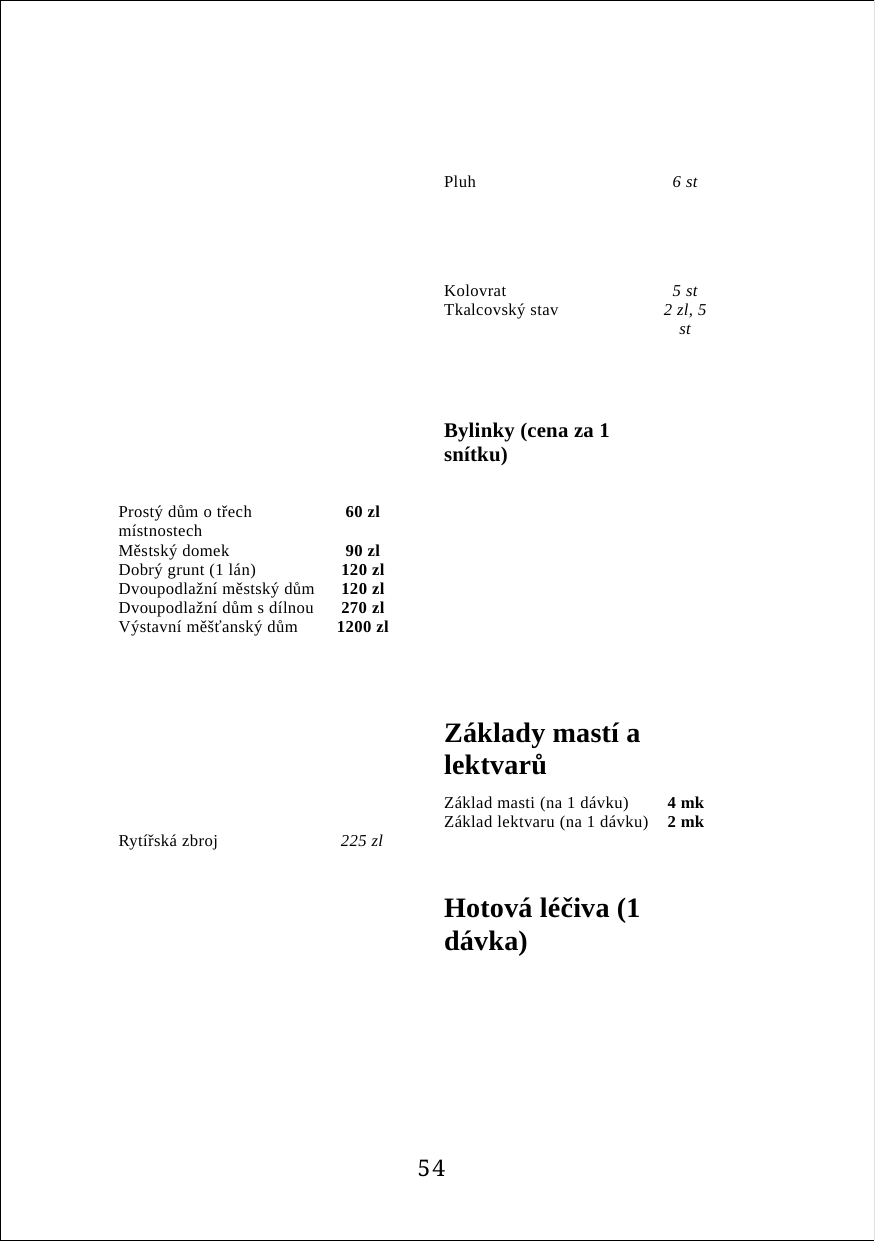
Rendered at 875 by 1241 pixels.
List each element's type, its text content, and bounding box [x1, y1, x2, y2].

table_cell [434, 675, 444, 792]
table_cell [715, 377, 756, 478]
table_cell [331, 243, 394, 262]
table_cell [395, 1025, 434, 1044]
table_cell [715, 1102, 756, 1121]
table_cell Dvoupodlažní dům s dílnou [118, 598, 331, 617]
table_cell [715, 812, 756, 831]
table_cell [118, 478, 331, 502]
table_cell [657, 1045, 714, 1064]
table_cell [331, 1083, 394, 1102]
table_cell [715, 636, 756, 655]
table_cell [715, 675, 756, 792]
table_cell [118, 1006, 331, 1025]
table_cell 2 mk [657, 812, 714, 831]
table_cell [444, 191, 657, 223]
table_cell 4 mk [657, 793, 714, 812]
table_cell [395, 377, 434, 478]
table_cell [331, 636, 394, 655]
table_cell 60 zl [331, 502, 394, 540]
table_cell [395, 1102, 434, 1121]
table_cell [395, 968, 434, 987]
table_cell [434, 617, 444, 636]
table_cell [715, 338, 756, 357]
table_cell [657, 191, 714, 223]
table_cell [118, 191, 331, 223]
table_cell [434, 377, 444, 478]
table_cell [434, 478, 444, 502]
table_cell [444, 243, 657, 262]
table_cell [434, 579, 444, 598]
table_cell [715, 1045, 756, 1064]
table_cell [434, 987, 444, 1006]
table_cell [657, 850, 714, 968]
table_cell [434, 338, 444, 357]
table_cell [434, 850, 444, 968]
table_cell [395, 850, 434, 968]
table_cell [118, 223, 331, 242]
table_cell [395, 478, 434, 502]
table_cell [434, 300, 444, 338]
table_cell [715, 850, 756, 968]
table_cell [331, 1006, 394, 1025]
table_cell [444, 1045, 657, 1064]
table_cell [444, 831, 657, 850]
table_cell [395, 636, 434, 655]
table_cell [444, 502, 657, 540]
table_cell [715, 191, 756, 223]
table_cell [118, 655, 331, 674]
table_cell 5 st [657, 281, 714, 300]
table_cell [715, 300, 756, 338]
table_cell [444, 579, 657, 598]
table_cell Výstavní měšťanský dům [118, 617, 331, 636]
table_cell [444, 478, 657, 502]
table_cell [395, 223, 434, 242]
table_cell [118, 636, 331, 655]
table_cell [434, 1006, 444, 1025]
table_cell [434, 1102, 444, 1121]
table_cell [434, 812, 444, 831]
table_cell [331, 377, 394, 478]
table_cell [444, 655, 657, 674]
table_cell Tkalcovský stav [444, 300, 657, 338]
table_cell [331, 262, 394, 281]
table_cell [715, 262, 756, 281]
table_cell Základy mastí a lektvarů [444, 675, 657, 792]
table_cell [395, 243, 434, 262]
table_cell [715, 358, 756, 377]
table_cell [118, 1025, 331, 1044]
table_cell [331, 281, 394, 300]
table_cell 120 zl [331, 560, 394, 579]
table_cell [715, 172, 756, 191]
table_cell 120 zl [331, 579, 394, 598]
table_cell [331, 675, 394, 792]
table_cell [657, 617, 714, 636]
table_cell [331, 191, 394, 223]
table_cell [395, 793, 434, 812]
table_cell [657, 1006, 714, 1025]
table_cell [331, 300, 394, 338]
table_cell [434, 358, 444, 377]
table_cell [434, 598, 444, 617]
table_cell [444, 338, 657, 357]
table_cell 2 zl, 5 st [657, 300, 714, 338]
table_cell [118, 1045, 331, 1064]
table_cell [331, 987, 394, 1006]
table_cell [444, 968, 657, 987]
table_cell [118, 1064, 331, 1083]
table_cell [715, 793, 756, 812]
table_cell Městský domek [118, 540, 331, 559]
table_cell [118, 377, 331, 478]
table_cell [395, 358, 434, 377]
table_cell [395, 617, 434, 636]
table_cell [118, 987, 331, 1006]
table_cell [118, 850, 331, 968]
table_cell [395, 831, 434, 850]
table_cell [444, 598, 657, 617]
table_cell [715, 502, 756, 540]
table_cell Kolovrat [444, 281, 657, 300]
table_cell [395, 1006, 434, 1025]
table_cell [118, 281, 331, 300]
table_cell [715, 617, 756, 636]
table_cell [444, 560, 657, 579]
table_cell [657, 1025, 714, 1044]
table_cell [434, 831, 444, 850]
table_cell [657, 502, 714, 540]
table_cell [444, 358, 657, 377]
table_cell [395, 598, 434, 617]
table_cell [657, 987, 714, 1006]
table_cell [118, 300, 331, 338]
table_cell [331, 358, 394, 377]
table_cell [434, 1064, 444, 1083]
table_cell [715, 579, 756, 598]
table_cell [657, 579, 714, 598]
table_cell [434, 281, 444, 300]
table_cell [657, 1083, 714, 1102]
table_cell 270 zl [331, 598, 394, 617]
table_cell [657, 636, 714, 655]
table_cell [444, 987, 657, 1006]
table_cell [434, 243, 444, 262]
table_cell [395, 300, 434, 338]
table_cell [331, 338, 394, 357]
table_cell [434, 540, 444, 559]
table_cell [118, 675, 331, 792]
table_cell 225 zl [331, 831, 394, 850]
table_cell [444, 262, 657, 281]
table_cell [331, 812, 394, 831]
table_cell [434, 1025, 444, 1044]
table_cell Bylinky (cena za 1 snítku) [444, 377, 657, 478]
table_cell [395, 502, 434, 540]
table_cell 90 zl [331, 540, 394, 559]
table_cell [444, 1083, 657, 1102]
table_cell [444, 1102, 657, 1121]
table_cell [331, 1064, 394, 1083]
table_cell [444, 617, 657, 636]
table_cell [434, 655, 444, 674]
table_cell [118, 968, 331, 987]
table_cell [657, 655, 714, 674]
table_cell [657, 478, 714, 502]
table_cell [434, 262, 444, 281]
table_cell [657, 540, 714, 559]
table_cell [395, 1064, 434, 1083]
table_cell [715, 1006, 756, 1025]
table_cell [657, 358, 714, 377]
table_cell [434, 560, 444, 579]
table_cell [715, 281, 756, 300]
table_cell [118, 812, 331, 831]
table_cell [657, 338, 714, 357]
table_cell [715, 223, 756, 242]
table_cell [434, 191, 444, 223]
table_cell [395, 172, 434, 191]
table_cell [118, 262, 331, 281]
table_cell [395, 338, 434, 357]
table_cell Základ masti (na 1 dávku) [444, 793, 657, 812]
table_cell [715, 831, 756, 850]
table_cell [395, 262, 434, 281]
table_cell [657, 377, 714, 478]
table_cell [118, 358, 331, 377]
table_cell [657, 223, 714, 242]
table_cell [118, 243, 331, 262]
table_cell [444, 540, 657, 559]
table_cell 1200 zl [331, 617, 394, 636]
table_cell [715, 1025, 756, 1044]
table_cell [395, 281, 434, 300]
table_cell Rytířská zbroj [118, 831, 331, 850]
table_cell [715, 1083, 756, 1102]
table_cell [657, 831, 714, 850]
table_cell [395, 812, 434, 831]
table_cell Hotová léčiva (1 dávka) [444, 850, 657, 968]
table_cell [331, 172, 394, 191]
table_cell [395, 1045, 434, 1064]
table_cell [434, 1083, 444, 1102]
table_cell [395, 1083, 434, 1102]
table_cell [331, 223, 394, 242]
table_cell Dobrý grunt (1 lán) [118, 560, 331, 579]
table_cell [118, 1083, 331, 1102]
table_cell [715, 598, 756, 617]
table_cell Základ lektvaru (na 1 dávku) [444, 812, 657, 831]
table_cell [331, 1025, 394, 1044]
table_cell [657, 1102, 714, 1121]
table_cell [395, 540, 434, 559]
table_cell [331, 968, 394, 987]
table_cell [331, 655, 394, 674]
table_cell [657, 675, 714, 792]
table_cell [331, 1045, 394, 1064]
table_cell [444, 636, 657, 655]
table_cell [715, 540, 756, 559]
table_cell [657, 598, 714, 617]
table_cell [118, 793, 331, 812]
table_cell [444, 1025, 657, 1044]
table_cell [118, 1102, 331, 1121]
table_cell [715, 1064, 756, 1083]
table_cell [444, 223, 657, 242]
table_cell [657, 968, 714, 987]
table_cell [434, 223, 444, 242]
table_cell [657, 262, 714, 281]
table_cell [715, 478, 756, 502]
table_cell Pluh [444, 172, 657, 191]
table_cell [395, 579, 434, 598]
table_cell [657, 560, 714, 579]
table_cell [331, 1102, 394, 1121]
table_cell [434, 793, 444, 812]
table_cell [395, 191, 434, 223]
table_cell [395, 987, 434, 1006]
table_cell [657, 243, 714, 262]
table_cell [434, 502, 444, 540]
table_cell [331, 478, 394, 502]
table_cell [444, 1064, 657, 1083]
table_cell [444, 1006, 657, 1025]
table_cell [434, 636, 444, 655]
table_cell Dvoupodlažní městský dům [118, 579, 331, 598]
table_cell [434, 968, 444, 987]
table_cell [395, 560, 434, 579]
table_cell [434, 172, 444, 191]
table_cell [715, 987, 756, 1006]
table_cell [434, 1045, 444, 1064]
table_cell [715, 655, 756, 674]
table_cell Prostý dům o třech místnostech [118, 502, 331, 540]
table_cell [395, 655, 434, 674]
table_cell [331, 793, 394, 812]
table_cell [331, 850, 394, 968]
table_cell 6 st [657, 172, 714, 191]
table_cell [118, 338, 331, 357]
table_cell [395, 675, 434, 792]
table_cell [715, 968, 756, 987]
table_cell [118, 172, 331, 191]
table_cell [657, 1064, 714, 1083]
table_cell [715, 560, 756, 579]
table_cell [715, 243, 756, 262]
